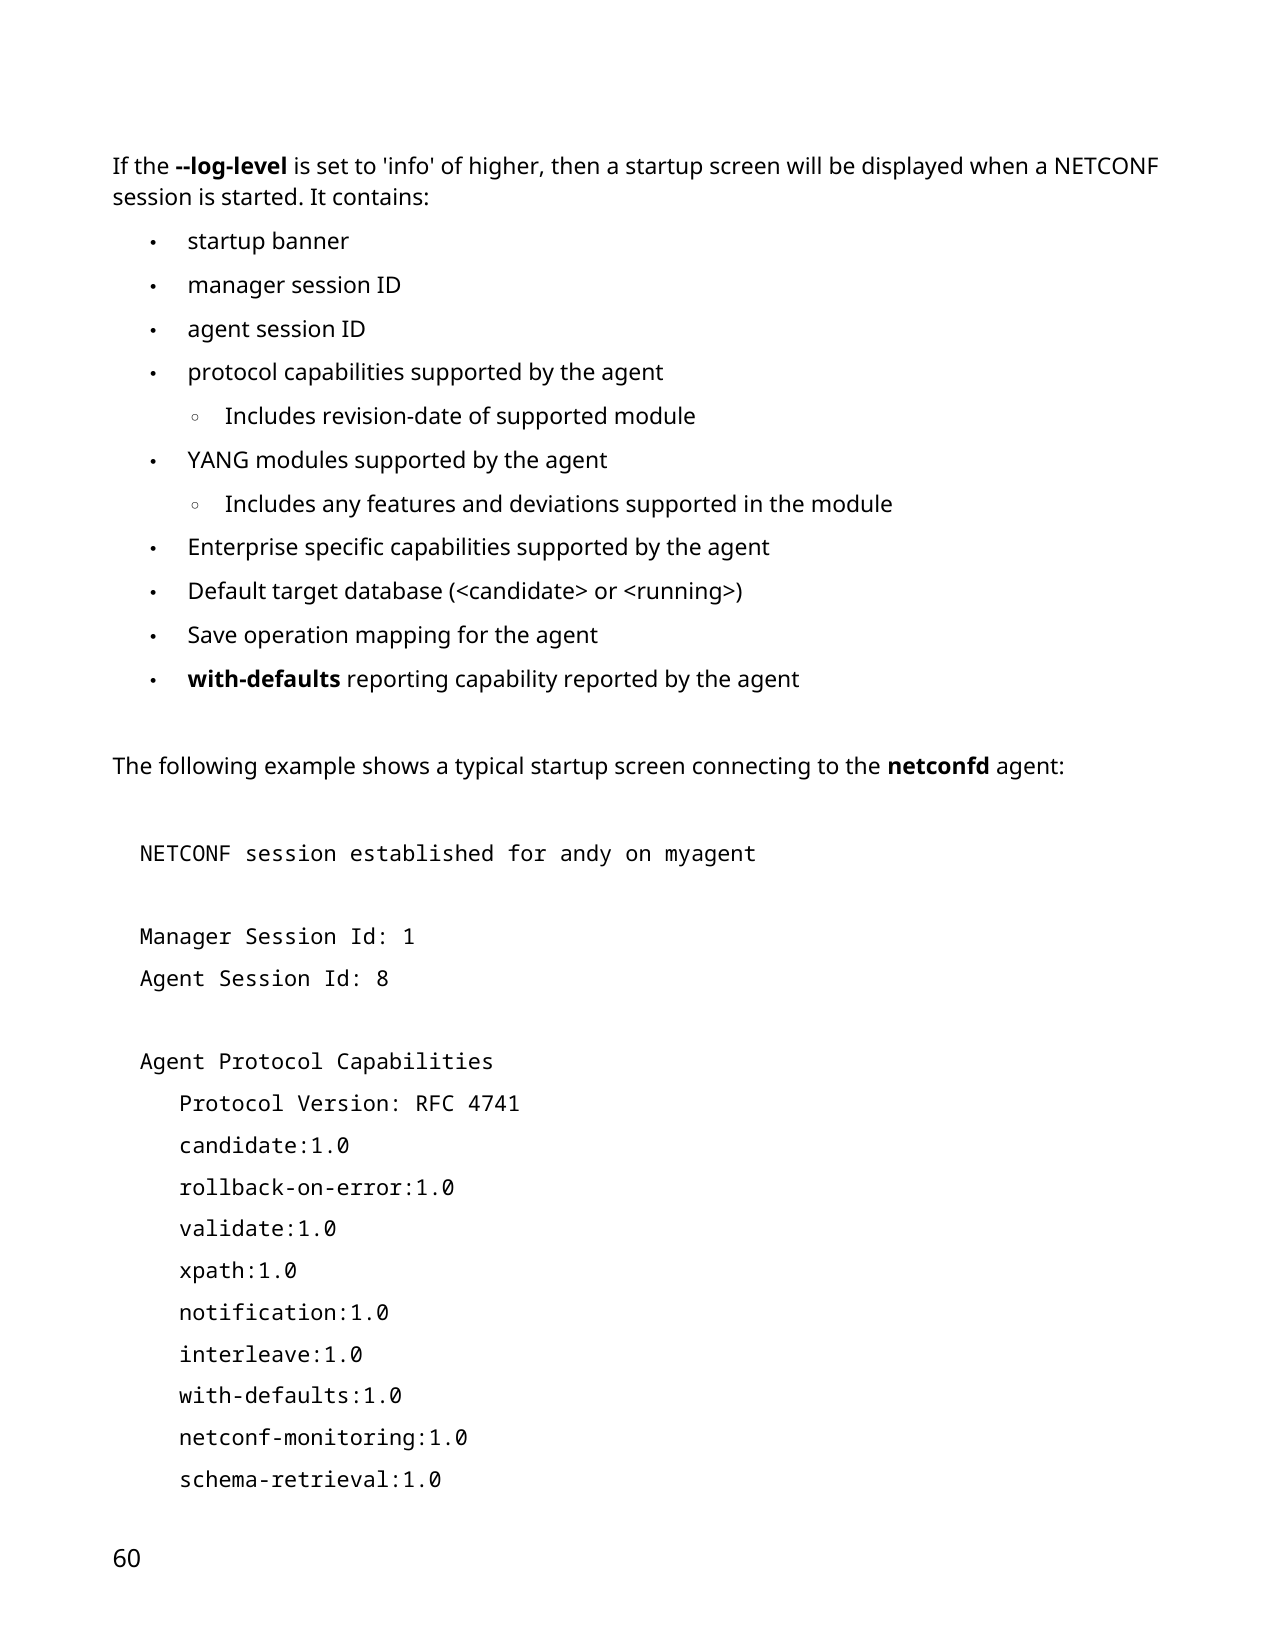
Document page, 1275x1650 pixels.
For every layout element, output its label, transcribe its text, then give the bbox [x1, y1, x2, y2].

text xpath:1.0 [139, 1255, 1200, 1285]
text candidate:1.0 [139, 1130, 1200, 1160]
list startup banner [150, 225, 1200, 256]
list Includes revision-date of supported module [187, 400, 1200, 431]
text validate:1.0 [139, 1213, 1200, 1243]
list Enterprise specific capabilities supported by the agent [150, 531, 1200, 562]
text rollback-on-error:1.0 [139, 1172, 1200, 1201]
text NETCONF session established for andy on myagent [139, 837, 1200, 867]
text Agent Protocol Capabilities [139, 1046, 1200, 1076]
list agent session ID [150, 312, 1200, 344]
list YANG modules supported by the agent [150, 444, 1200, 475]
text Protocol Version: RFC 4741 [139, 1088, 1200, 1118]
text with-defaults:1.0 [139, 1381, 1200, 1410]
list with-defaults reporting capability reported by the agent [150, 662, 1200, 694]
text netconf-monitoring:1.0 [139, 1422, 1200, 1452]
list Save operation mapping for the agent [150, 619, 1200, 650]
text Manager Session Id: 1 [139, 921, 1200, 951]
list manager session ID [150, 269, 1200, 300]
text schema-retrieval:1.0 [139, 1464, 1200, 1494]
text interleave:1.0 [139, 1339, 1200, 1368]
list Includes any features and deviations supported in the module [187, 487, 1200, 519]
text Agent Session Id: 8 [139, 963, 1200, 993]
text If the --log-level is set to 'info' of higher, then a startup screen will be displayed when a NETCONF session is started. It contains: [112, 150, 1200, 212]
text The following example shows a typical startup screen connecting to the netconfd agent: [112, 750, 1200, 781]
list Default target database (<candidate> or <running>) [150, 575, 1200, 606]
text notification:1.0 [139, 1297, 1200, 1327]
list protocol capabilities supported by the agent [150, 356, 1200, 387]
